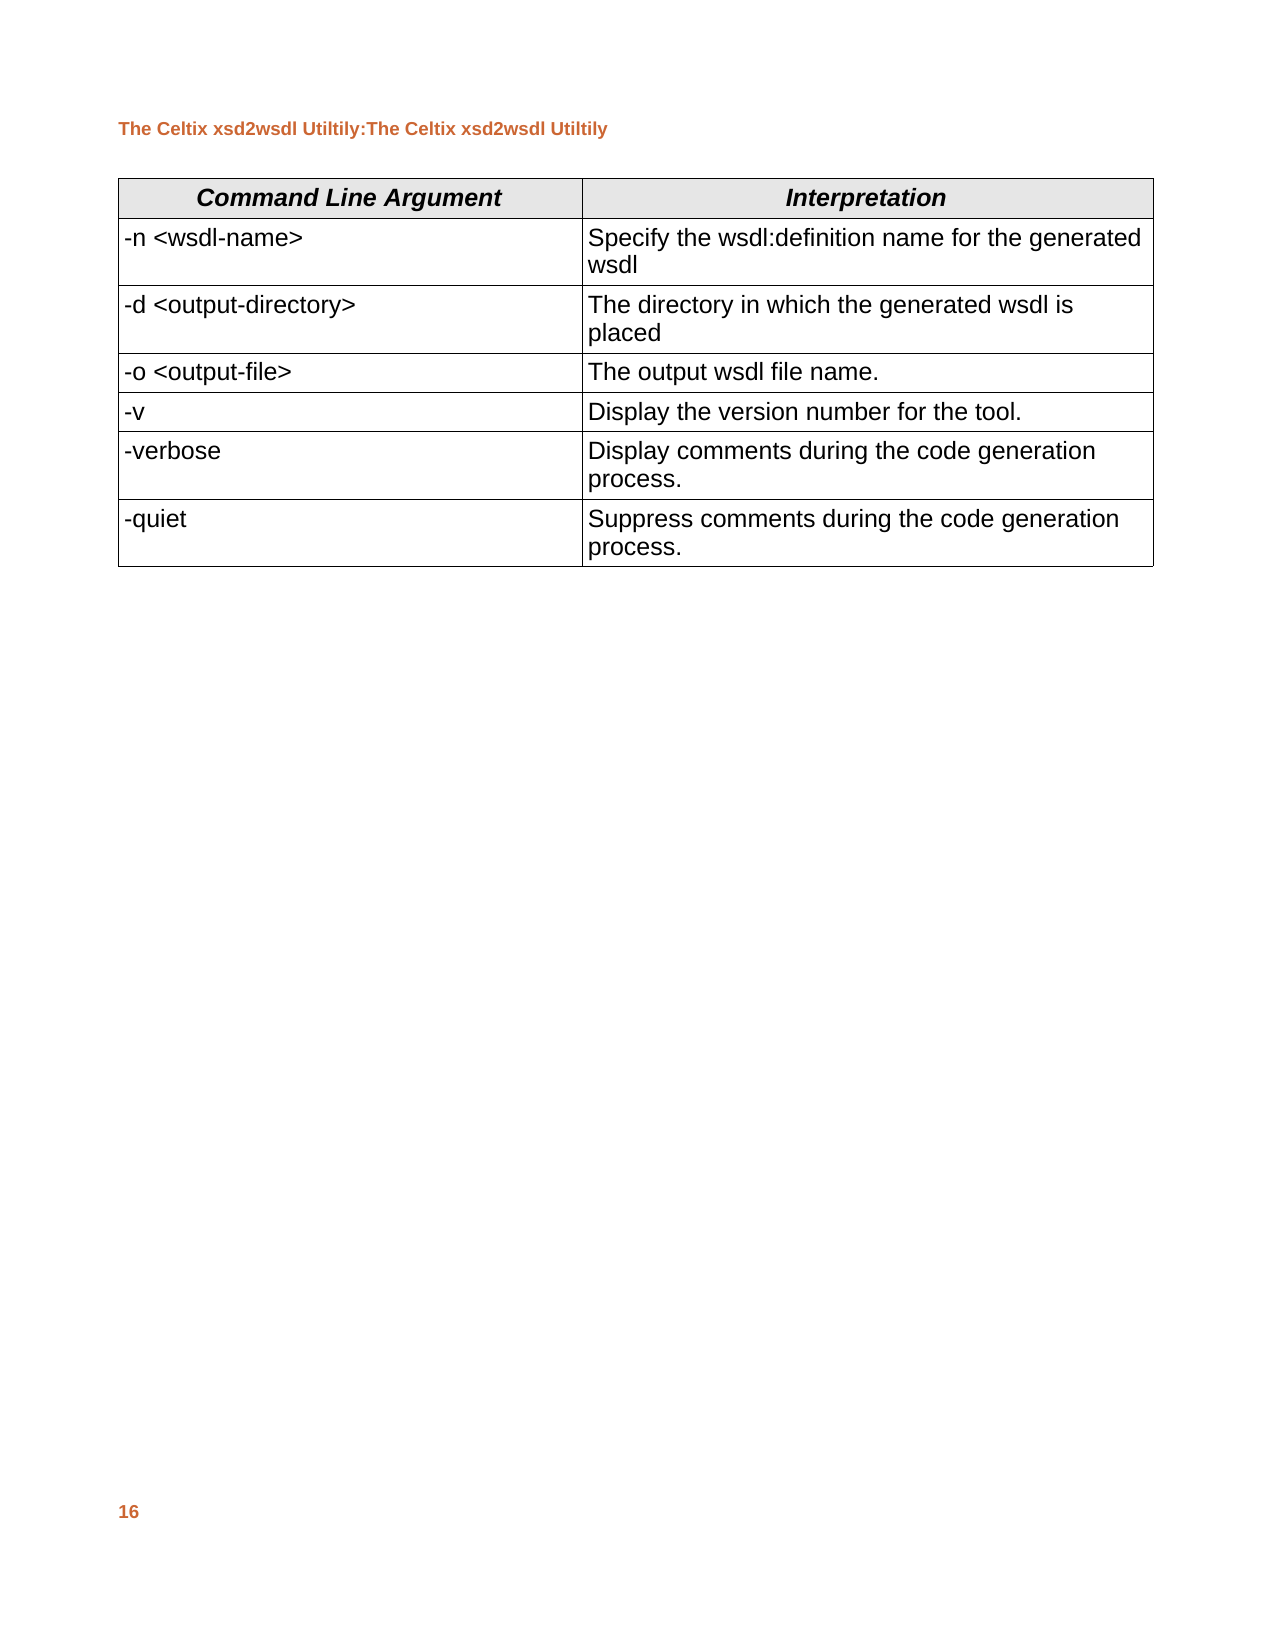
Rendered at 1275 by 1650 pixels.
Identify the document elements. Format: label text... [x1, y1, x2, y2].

table_cell -o <output-file> [119, 354, 582, 392]
table_cell -verbose [119, 432, 582, 499]
table_cell The output wsdl file name. [583, 354, 1153, 392]
table_cell -n <wsdl-name> [119, 219, 582, 285]
table_cell -d <output-directory> [119, 286, 582, 352]
table_cell Specify the wsdl:definition name for the generated wsdl [583, 219, 1153, 285]
table_header Command Line Argument [119, 179, 582, 218]
table_cell Display the version number for the tool. [583, 393, 1153, 431]
table_cell Display comments during the code generation process. [583, 432, 1153, 499]
table_cell Suppress comments during the code generation process. [583, 500, 1153, 566]
table_cell -v [119, 393, 582, 431]
table_header Interpretation [583, 179, 1153, 218]
table_cell -quiet [119, 500, 582, 566]
table_cell The directory in which the generated wsdl is placed [583, 286, 1153, 352]
